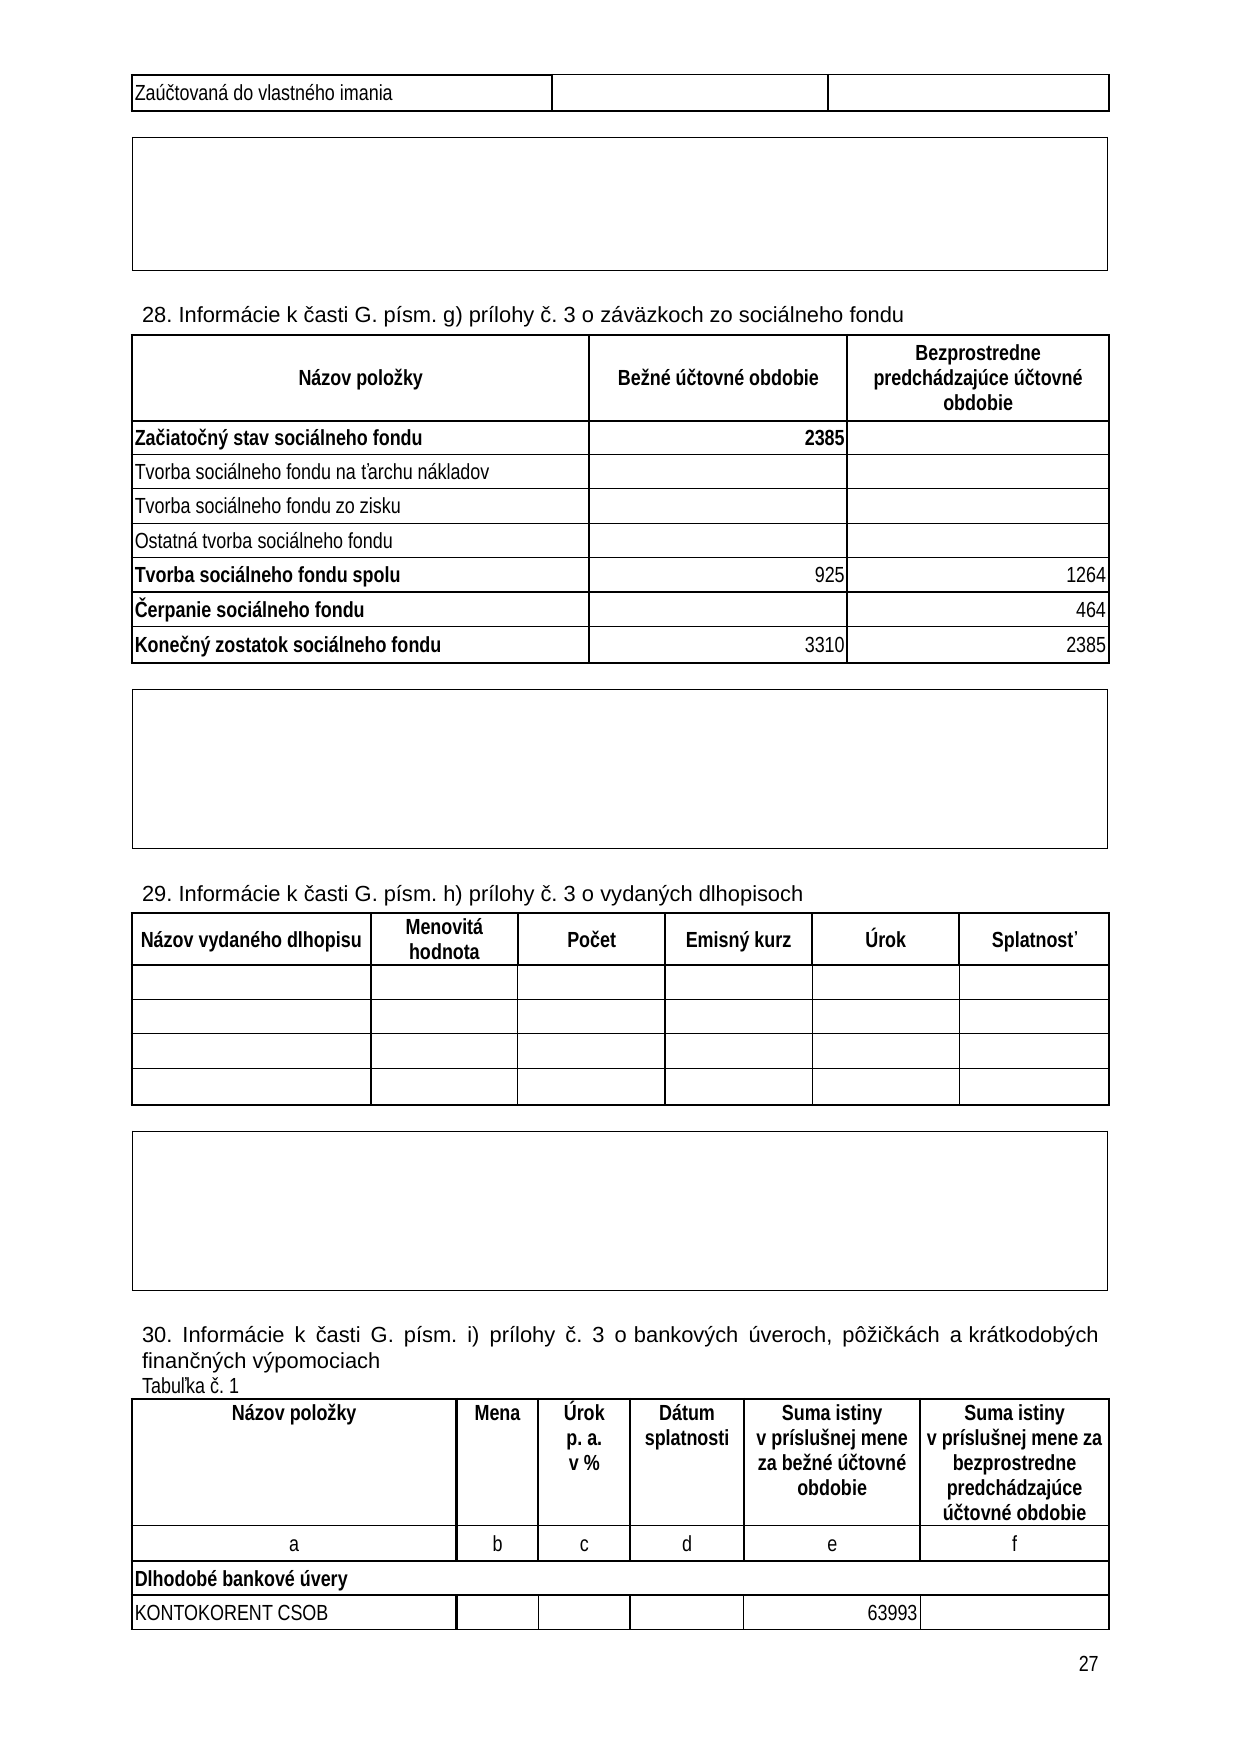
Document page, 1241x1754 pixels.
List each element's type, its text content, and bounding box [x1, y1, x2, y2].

table_cell [372, 1000, 517, 1033]
table_cell [590, 455, 846, 488]
table_header [133, 1132, 1107, 1290]
table_cell 63993 [744, 1596, 920, 1628]
table_header Počet [519, 914, 664, 964]
table_cell [666, 1000, 812, 1033]
table_header Úrok [813, 914, 958, 964]
table_cell [666, 1034, 812, 1067]
table_cell [590, 524, 846, 557]
table_cell [133, 1000, 370, 1033]
table_cell [666, 1069, 812, 1103]
table_header Menovitá hodnota [372, 914, 517, 964]
table_cell [666, 966, 812, 999]
table_cell [960, 1000, 1108, 1033]
table_cell 1264 [848, 558, 1108, 591]
table_cell [539, 1596, 629, 1628]
table_cell [813, 1034, 959, 1067]
table_cell 464 [848, 593, 1108, 626]
text 28. Informácie k časti G. písm. g) prílohy č. 3 o záväzkoch zo sociálneho fondu [142, 302, 1098, 327]
table_cell [133, 966, 370, 999]
table_cell [960, 1069, 1108, 1103]
table_cell [960, 966, 1108, 999]
table_cell [458, 1596, 538, 1628]
table_header Suma istiny v príslušnej mene za bezprostredne predchádzajúce účtovné obdobie [921, 1400, 1108, 1525]
table_cell [813, 1069, 959, 1103]
text 29. Informácie k časti G. písm. h) prílohy č. 3 o vydaných dlhopisoch [142, 881, 1098, 906]
table_cell [848, 455, 1108, 488]
table_cell c [539, 1526, 629, 1560]
table_cell Zaúčtovaná do vlastného imania [133, 76, 551, 110]
table_cell f [921, 1526, 1108, 1560]
table_cell [848, 524, 1108, 557]
table_cell [133, 1034, 370, 1067]
table_cell [518, 1034, 664, 1067]
table_header Úrok p. a. v % [539, 1400, 629, 1525]
table_cell Dlhodobé bankové úvery [133, 1562, 1108, 1594]
table_header Mena [458, 1400, 537, 1525]
table_cell [590, 593, 846, 626]
table_header Názov položky [133, 336, 588, 419]
table_cell a [133, 1526, 455, 1560]
table_cell [813, 966, 959, 999]
table_cell [518, 1069, 664, 1103]
table_cell [960, 1034, 1108, 1067]
table_header Názov vydaného dlhopisu [133, 914, 370, 964]
table_cell Čerpanie sociálneho fondu [133, 593, 588, 626]
table_cell 2385 [590, 422, 846, 454]
table_cell [590, 489, 846, 523]
table_header [133, 138, 1107, 270]
table_header Bezprostredne predchádzajúce účtovné obdobie [848, 336, 1108, 419]
table_cell [631, 1596, 743, 1628]
table_cell [921, 1596, 1108, 1628]
table_header Názov položky [133, 1400, 455, 1525]
table_header Bežné účtovné obdobie [590, 336, 846, 419]
table_cell [553, 75, 827, 110]
table_cell e [745, 1526, 919, 1560]
table_cell 925 [590, 558, 846, 591]
table_cell [829, 75, 1108, 110]
table_cell Tvorba sociálneho fondu zo zisku [133, 489, 588, 523]
table_cell [372, 1069, 517, 1103]
table_cell Začiatočný stav sociálneho fondu [133, 422, 588, 454]
table_cell Tvorba sociálneho fondu spolu [133, 558, 588, 591]
table_cell [813, 1000, 959, 1033]
table_cell [133, 1069, 370, 1103]
table_cell d [631, 1526, 743, 1560]
table_cell 3310 [590, 627, 846, 662]
table_cell [848, 422, 1108, 454]
table_header Dátum splatnosti [631, 1400, 743, 1525]
table_cell Tvorba sociálneho fondu na ťarchu nákladov [133, 455, 588, 488]
text 30. Informácie k časti G. písm. i) prílohy č. 3 o bankových úveroch, pôžičkách a krátkodobých finančných výpomociach [142, 1322, 1098, 1373]
table_cell b [458, 1526, 537, 1560]
table_header Emisný kurz [666, 914, 811, 964]
table_cell [518, 966, 664, 999]
table_header Suma istiny v príslušnej mene za bežné účtovné obdobie [745, 1400, 919, 1525]
table_header Splatnosť [960, 914, 1108, 964]
table_cell [372, 966, 517, 999]
table_cell 2385 [848, 627, 1108, 662]
table_cell Ostatná tvorba sociálneho fondu [133, 524, 588, 557]
table_cell [848, 489, 1108, 523]
table_cell [518, 1000, 664, 1033]
table_cell [372, 1034, 517, 1067]
table_cell KONTOKORENT CSOB [133, 1596, 455, 1628]
table_header [133, 690, 1107, 848]
text Tabuľka č. 1 [142, 1373, 1098, 1398]
table_cell Konečný zostatok sociálneho fondu [133, 627, 588, 662]
